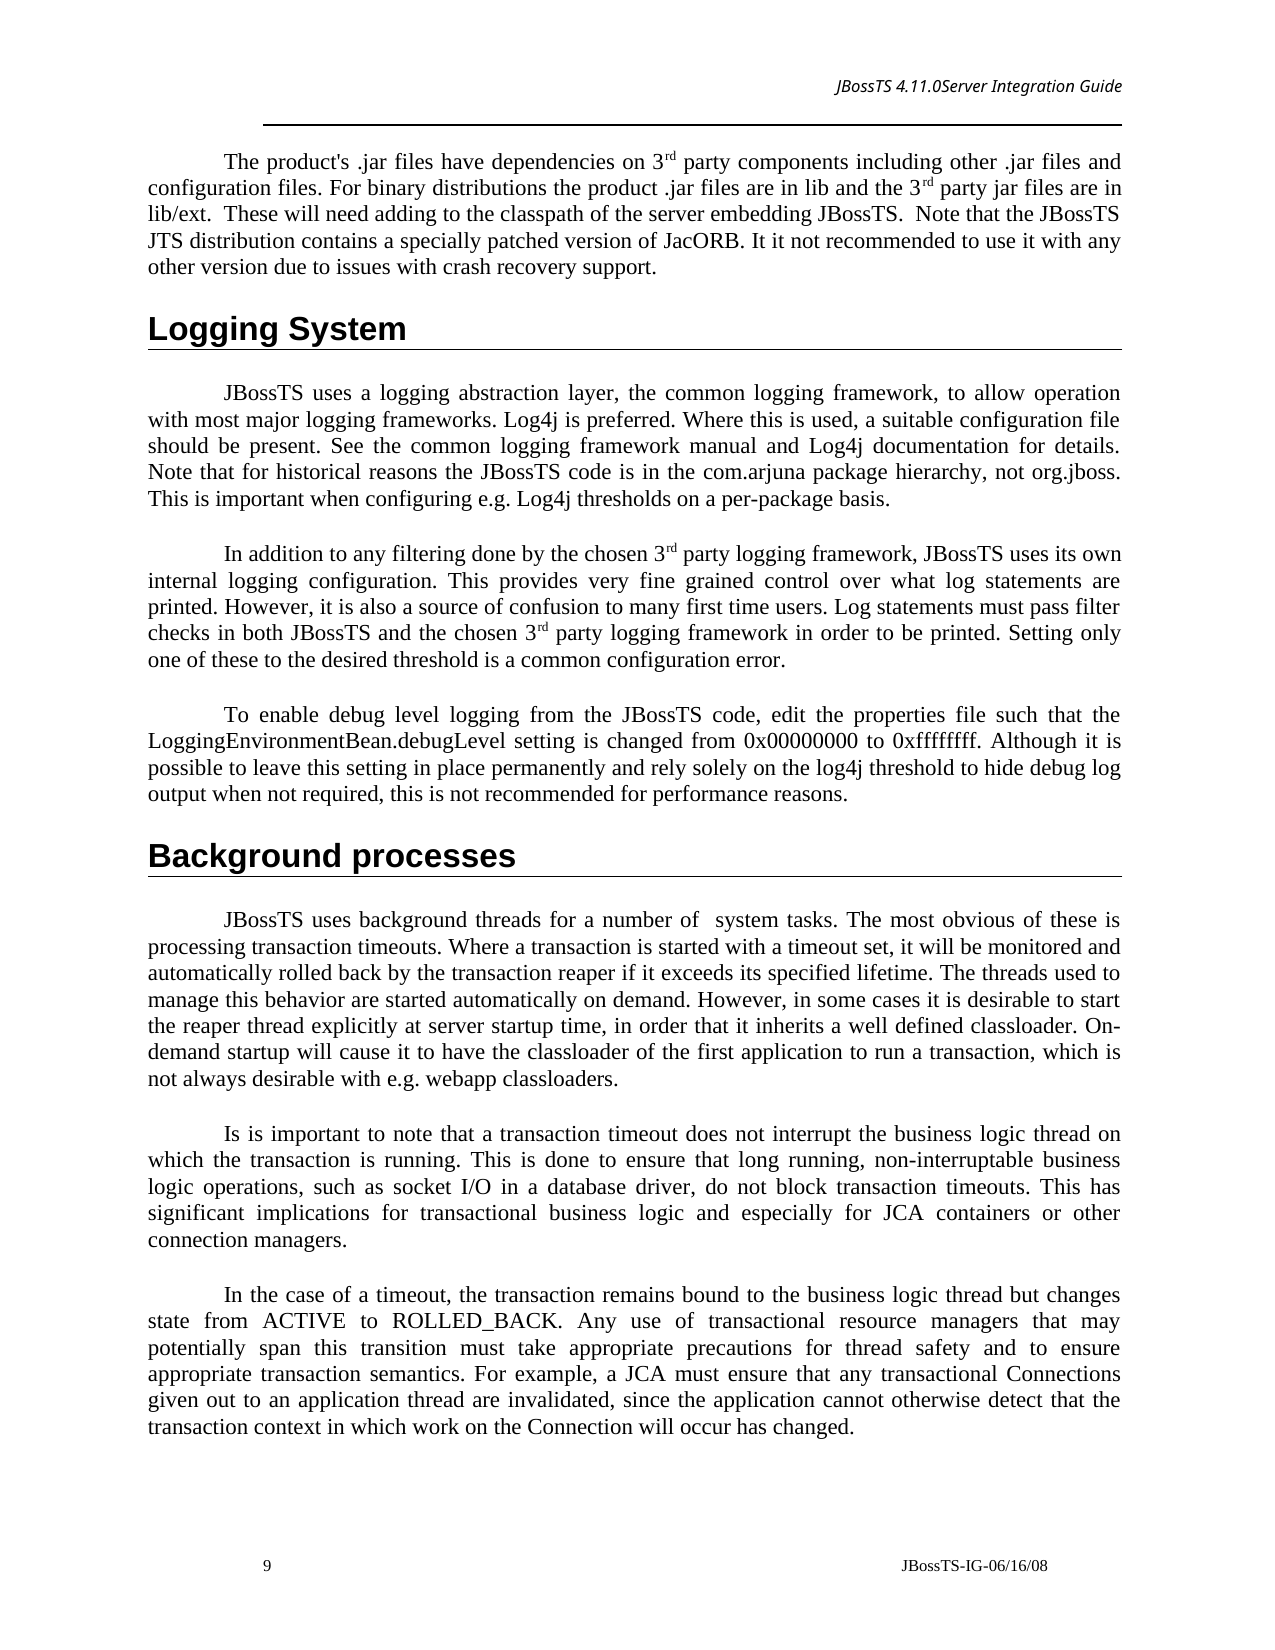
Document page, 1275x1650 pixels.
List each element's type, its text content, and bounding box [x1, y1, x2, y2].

text In addition to any filtering done by the chosen 3rd party logging framework, JBossTS uses its own internal logging configuration. This provides very fine grained control over what log statements are printed. However, it is also a source of confusion to many first time users. Log statements must pass filter checks in both JBossTS and the chosen 3rd party logging framework in order to be printed. Setting only one of these to the desired threshold is a common configuration error. [148, 540, 1122, 672]
text In the case of a timeout, the transaction remains bound to the business logic thread but changes state from ACTIVE to ROLLED_BACK. Any use of transactional resource managers that may potentially span this transition must take appropriate precautions for thread safety and to ensure appropriate transaction semantics. For example, a JCA must ensure that any transactional Connections given out to an application thread are invalidated, since the application cannot otherwise detect that the transaction context in which work on the Connection will occur has changed. [148, 1281, 1122, 1439]
text Is is important to note that a transaction timeout does not interrupt the business logic thread on which the transaction is running. This is done to ensure that long running, non-interruptable business logic operations, such as socket I/O in a database driver, do not block transaction timeouts. This has significant implications for transactional business logic and especially for JCA containers or other connection managers. [148, 1120, 1122, 1252]
text JBossTS uses a logging abstraction layer, the common logging framework, to allow operation with most major logging frameworks. Log4j is preferred. Where this is used, a suitable configuration file should be present. See the common logging framework manual and Log4j documentation for details. Note that for historical reasons the JBossTS code is in the com.arjuna package hierarchy, not org.jboss. This is important when configuring e.g. Log4j thresholds on a per-package basis. [148, 379, 1122, 511]
text JBossTS uses background threads for a number of system tasks. The most obvious of these is processing transaction timeouts. Where a transaction is started with a timeout set, it will be monitored and automatically rolled back by the transaction reaper if it exceeds its specified lifetime. The threads used to manage this behavior are started automatically on demand. However, in some cases it is desirable to start the reaper thread explicitly at server startup time, in order that it inherits a well defined classloader. On-demand startup will cause it to have the classloader of the first application to run a transaction, which is not always desirable with e.g. webapp classloaders. [148, 907, 1122, 1091]
subtitle Logging System [148, 309, 1122, 349]
text To enable debug level logging from the JBossTS code, edit the properties file such that the LoggingEnvironmentBean.debugLevel setting is changed from 0x00000000 to 0xffffffff. Although it is possible to leave this setting in place permanently and rely solely on the log4j threshold to hide debug log output when not required, this is not recommended for performance reasons. [148, 701, 1122, 807]
text The product's .jar files have dependencies on 3rd party components including other .jar files and configuration files. For binary distributions the product .jar files are in lib and the 3rd party jar files are in lib/ext. These will need adding to the classpath of the server embedding JBossTS. Note that the JBossTS JTS distribution contains a specially patched version of JacORB. It it not recommended to use it with any other version due to issues with crash recovery support. [148, 148, 1122, 279]
subtitle Background processes [148, 836, 1122, 876]
